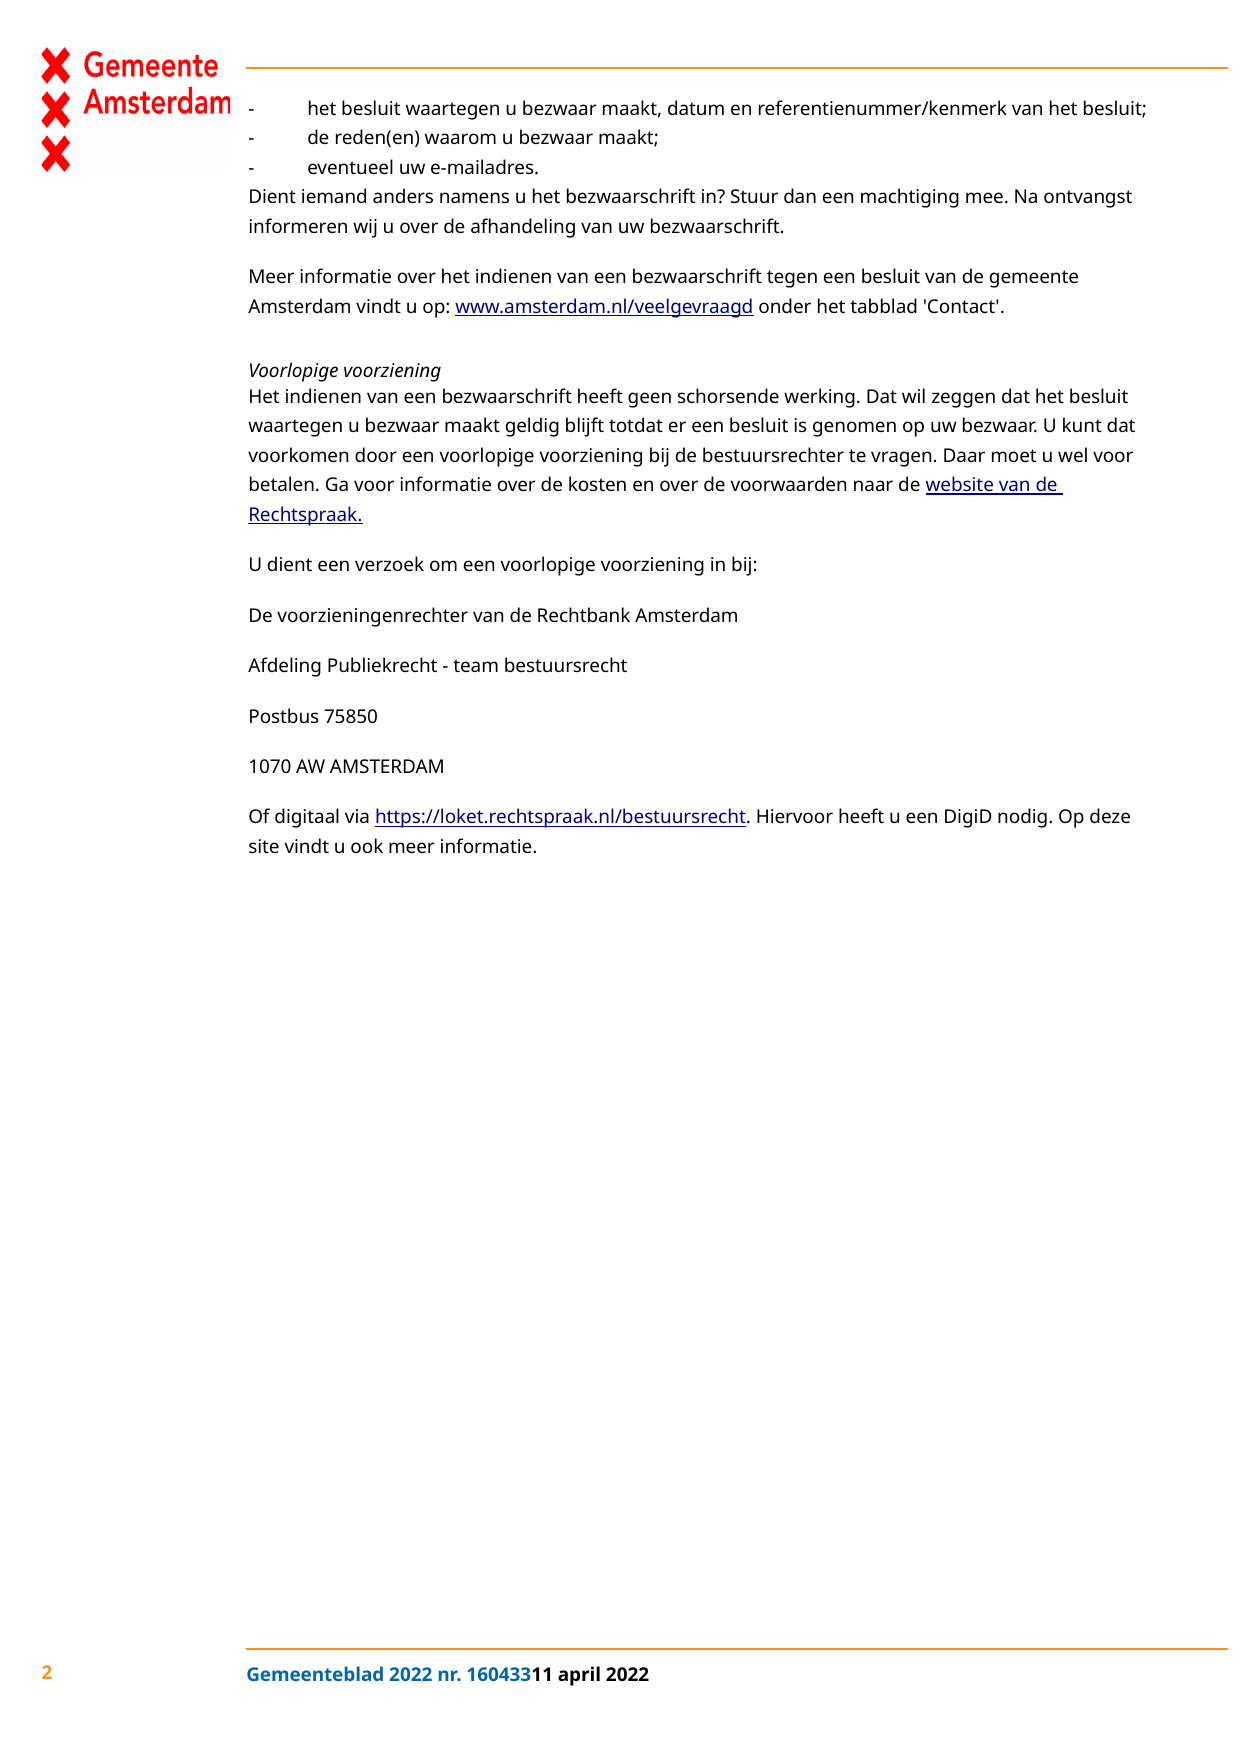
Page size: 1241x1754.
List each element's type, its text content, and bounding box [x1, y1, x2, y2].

text Afdeling Publiekrecht - team bestuursrecht [248, 652, 1152, 678]
text De voorzieningenrechter van de Rechtbank Amsterdam [248, 602, 1152, 628]
list eventueel uw e-mailadres. [248, 154, 1152, 180]
text 1070 AW AMSTERDAM [248, 753, 1152, 779]
picture [41, 47, 231, 172]
text Postbus 75850 [248, 703, 1152, 728]
list het besluit waartegen u bezwaar maakt, datum en referentienummer/kenmerk van het besluit; [248, 95, 1152, 121]
text Het indienen van een bezwaarschrift heeft geen schorsende werking. Dat wil zeggen dat het besluit waartegen u bezwaar maakt geldig blijft totdat er een besluit is genomen op uw bezwaar. U kunt dat voorkomen door een voorlopige voorziening bij de bestuursrechter te vragen. Daar moet u wel voor betalen. Ga voor informatie over de kosten en over de voorwaarden naar de website van de Rechtspraak. [248, 383, 1152, 527]
text Dient iemand anders namens u het bezwaarschrift in? Stuur dan een machtiging mee. Na ontvangst informeren wij u over de afhandeling van uw bezwaarschrift. [248, 183, 1152, 239]
text Voorlopige voorziening [248, 357, 1152, 383]
text Meer informatie over het indienen van een bezwaarschrift tegen een besluit van de gemeente Amsterdam vindt u op: www.amsterdam.nl/veelgevraagd onder het tabblad 'Contact'. [248, 263, 1152, 319]
list de reden(en) waarom u bezwaar maakt; [248, 124, 1152, 150]
text U dient een verzoek om een voorlopige voorziening in bij: [248, 552, 1152, 577]
text Of digitaal via https://loket.rechtspraak.nl/bestuursrecht. Hiervoor heeft u een DigiD nodig. Op deze site vindt u ook meer informatie. [248, 804, 1152, 859]
